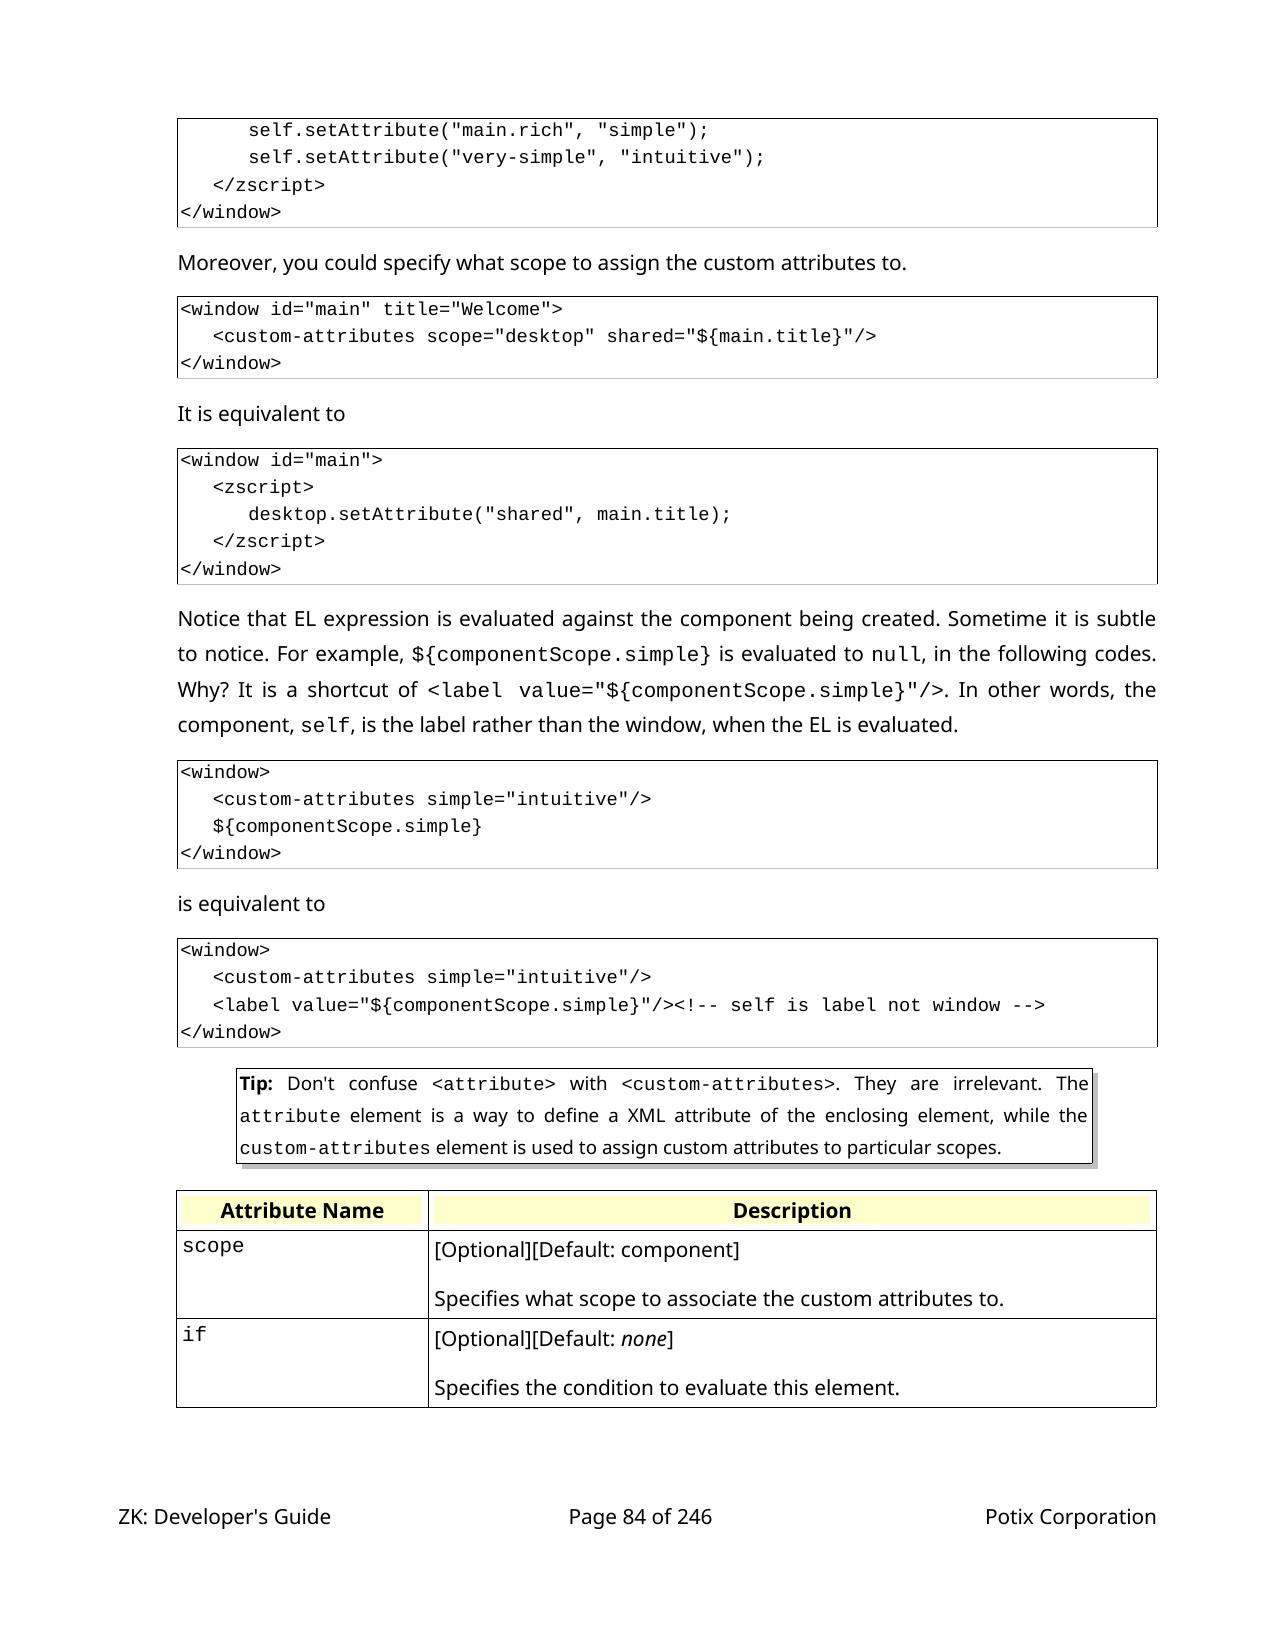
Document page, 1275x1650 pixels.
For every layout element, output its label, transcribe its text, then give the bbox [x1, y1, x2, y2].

text <window id="main" title="Welcome"> [178, 297, 1157, 321]
table_cell [Optional][Default: component] Specifies what scope to associate the custom attributes to. [429, 1231, 1156, 1318]
text desktop.setAttribute("shared", main.title); [178, 502, 1157, 526]
table_cell scope [177, 1231, 428, 1318]
text </window> [178, 556, 1157, 584]
text Tip: Don't confuse <attribute> with <custom-attributes>. They are irrelevant. The attribute element is a way to define a XML attribute of the enclosing element, while the custom-attributes element is used to assign custom attributes to particular scopes. [237, 1069, 1092, 1163]
text </window> [178, 351, 1157, 378]
text </window> [178, 841, 1157, 868]
text <window id="main"> [178, 449, 1157, 472]
text It is equivalent to [177, 399, 1157, 427]
text <window> [178, 939, 1157, 962]
table_cell if [177, 1319, 428, 1407]
text <custom-attributes simple="intuitive"/> [178, 787, 1157, 811]
text <zscript> [178, 475, 1157, 499]
text self.setAttribute("very-simple", "intuitive"); [178, 145, 1157, 169]
text </window> [178, 1019, 1157, 1047]
text self.setAttribute("main.rich", "simple"); [178, 119, 1157, 142]
text is equivalent to [177, 889, 1157, 917]
text <label value="${componentScope.simple}"/><!-- self is label not window --> [178, 992, 1157, 1017]
text <custom-attributes simple="intuitive"/> [178, 965, 1157, 989]
text <window> [178, 761, 1157, 784]
table_cell [Optional][Default: none] Specifies the condition to evaluate this element. [429, 1319, 1156, 1407]
text ${componentScope.simple} [178, 814, 1157, 838]
text </zscript> [178, 529, 1157, 553]
text <custom-attributes scope="desktop" shared="${main.title}"/> [178, 324, 1157, 348]
text Notice that EL expression is evaluated against the component being created. Sometime it is subtle to notice. For example, ${componentScope.simple} is evaluated to null, in the following codes. Why? It is a shortcut of <label value="${componentScope.simple}"/>. In other words, the component, self, is the label rather than the window, when the EL is evaluated. [177, 604, 1157, 739]
text Moreover, you could specify what scope to assign the custom attributes to. [177, 248, 1157, 276]
table_header Description [429, 1191, 1156, 1230]
text </window> [178, 200, 1157, 227]
text </zscript> [178, 172, 1157, 197]
table_header Attribute Name [177, 1191, 428, 1230]
